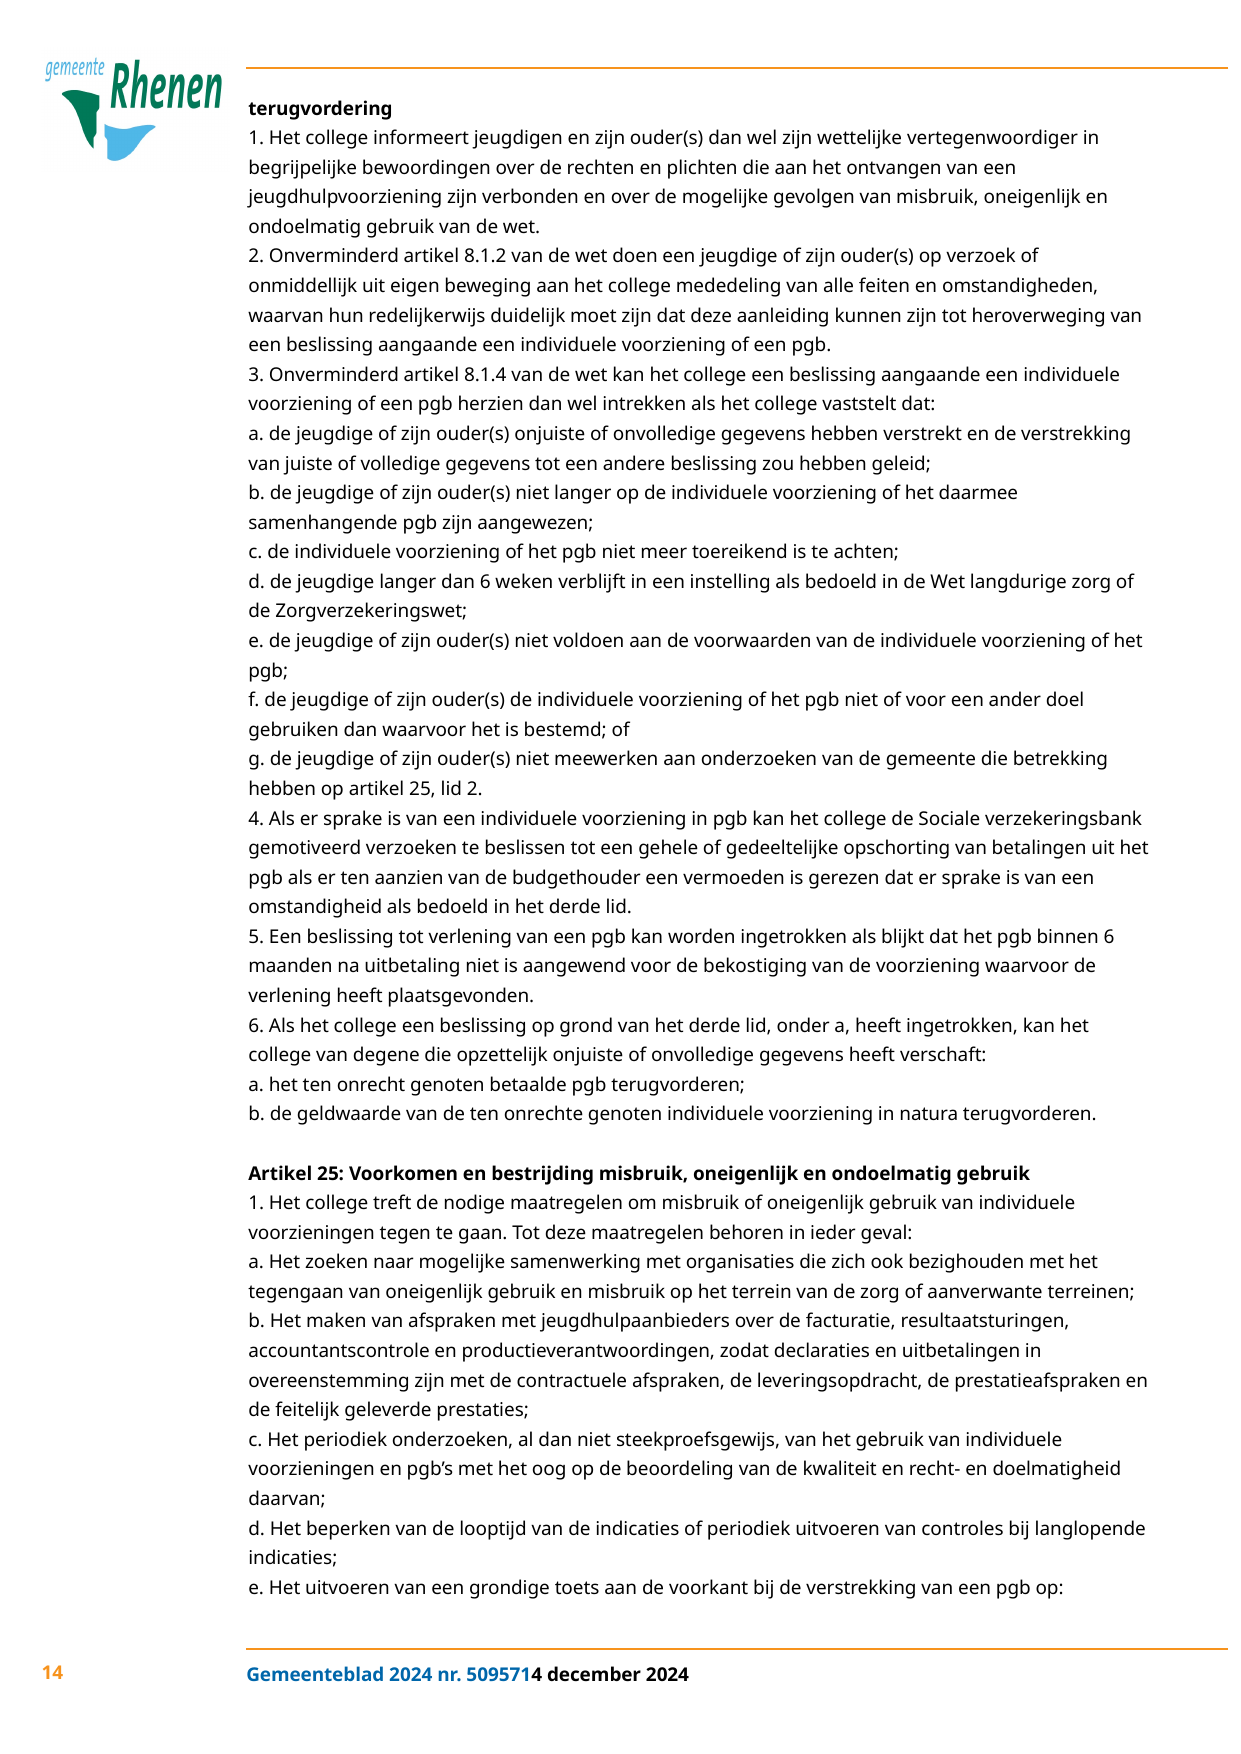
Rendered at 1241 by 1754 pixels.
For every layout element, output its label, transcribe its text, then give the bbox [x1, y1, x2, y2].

text 2. Onverminderd artikel 8.1.2 van de wet doen een jeugdige of zijn ouder(s) op verzoek of onmiddellijk uit eigen beweging aan het college mededeling van alle feiten en omstandigheden, waarvan hun redelijkerwijs duidelijk moet zijn dat deze aanleiding kunnen zijn tot heroverweging van een beslissing aangaande een individuele voorziening of een pgb. [248, 243, 1152, 357]
text 3. Onverminderd artikel 8.1.4 van de wet kan het college een beslissing aangaande een individuele voorziening of een pgb herzien dan wel intrekken als het college vaststelt dat: [248, 361, 1152, 416]
text b. de geldwaarde van de ten onrechte genoten individuele voorziening in natura terugvorderen. [248, 1101, 1152, 1126]
text 1. Het college treft de nodige maatregelen om misbruik of oneigenlijk gebruik van individuele voorzieningen tegen te gaan. Tot deze maatregelen behoren in ieder geval: [248, 1189, 1152, 1245]
text 4. Als er sprake is van een individuele voorziening in pgb kan het college de Sociale verzekeringsbank gemotiveerd verzoeken te beslissen tot een gehele of gedeeltelijke opschorting van betalingen uit het pgb als er ten aanzien van de budgethouder een vermoeden is gerezen dat er sprake is van een omstandigheid als bedoeld in het derde lid. [248, 805, 1152, 919]
text 1. Het college informeert jeugdigen en zijn ouder(s) dan wel zijn wettelijke vertegenwoordiger in begrijpelijke bewoordingen over de rechten en plichten die aan het ontvangen van een jeugdhulpvoorziening zijn verbonden en over de mogelijke gevolgen van misbruik, oneigenlijk en ondoelmatig gebruik van de wet. [248, 124, 1152, 239]
text b. de jeugdige of zijn ouder(s) niet langer op de individuele voorziening of het daarmee samenhangende pgb zijn aangewezen; [248, 479, 1152, 535]
text c. Het periodiek onderzoeken, al dan niet steekproefsgewijs, van het gebruik van individuele voorzieningen en pgb’s met het oog op de beoordeling van de kwaliteit en recht- en doelmatigheid daarvan; [248, 1426, 1152, 1511]
text 5. Een beslissing tot verlening van een pgb kan worden ingetrokken als blijkt dat het pgb binnen 6 maanden na uitbetaling niet is aangewend voor de bekostiging van de voorziening waarvoor de verlening heeft plaatsgevonden. [248, 923, 1152, 1008]
picture [41, 47, 231, 172]
text e. Het uitvoeren van een grondige toets aan de voorkant bij de verstrekking van een pgb op: [248, 1574, 1152, 1600]
text c. de individuele voorziening of het pgb niet meer toereikend is te achten; [248, 538, 1152, 564]
text terugvordering [248, 95, 1152, 121]
text d. de jeugdige langer dan 6 weken verblijft in een instelling als bedoeld in de Wet langdurige zorg of de Zorgverzekeringswet; [248, 568, 1152, 623]
text a. Het zoeken naar mogelijke samenwerking met organisaties die zich ook bezighouden met het tegengaan van oneigenlijk gebruik en misbruik op het terrein van de zorg of aanverwante terreinen; [248, 1248, 1152, 1304]
text e. de jeugdige of zijn ouder(s) niet voldoen aan de voorwaarden van de individuele voorziening of het pgb; [248, 627, 1152, 683]
text 6. Als het college een beslissing op grond van het derde lid, onder a, heeft ingetrokken, kan het college van degene die opzettelijk onjuiste of onvolledige gegevens heeft verschaft: [248, 1012, 1152, 1067]
text Artikel 25: Voorkomen en bestrijding misbruik, oneigenlijk en ondoelmatig gebruik [248, 1160, 1152, 1186]
text d. Het beperken van de looptijd van de indicaties of periodiek uitvoeren van controles bij langlopende indicaties; [248, 1515, 1152, 1570]
text b. Het maken van afspraken met jeugdhulpaanbieders over de facturatie, resultaatsturingen, accountantscontrole en productieverantwoordingen, zodat declaraties en uitbetalingen in overeenstemming zijn met de contractuele afspraken, de leveringsopdracht, de prestatieafspraken en de feitelijk geleverde prestaties; [248, 1308, 1152, 1422]
text a. de jeugdige of zijn ouder(s) onjuiste of onvolledige gegevens hebben verstrekt en de verstrekking van juiste of volledige gegevens tot een andere beslissing zou hebben geleid; [248, 420, 1152, 476]
text a. het ten onrecht genoten betaalde pgb terugvorderen; [248, 1071, 1152, 1097]
text f. de jeugdige of zijn ouder(s) de individuele voorziening of het pgb niet of voor een ander doel gebruiken dan waarvoor het is bestemd; of [248, 686, 1152, 742]
text g. de jeugdige of zijn ouder(s) niet meewerken aan onderzoeken van de gemeente die betrekking hebben op artikel 25, lid 2. [248, 746, 1152, 801]
